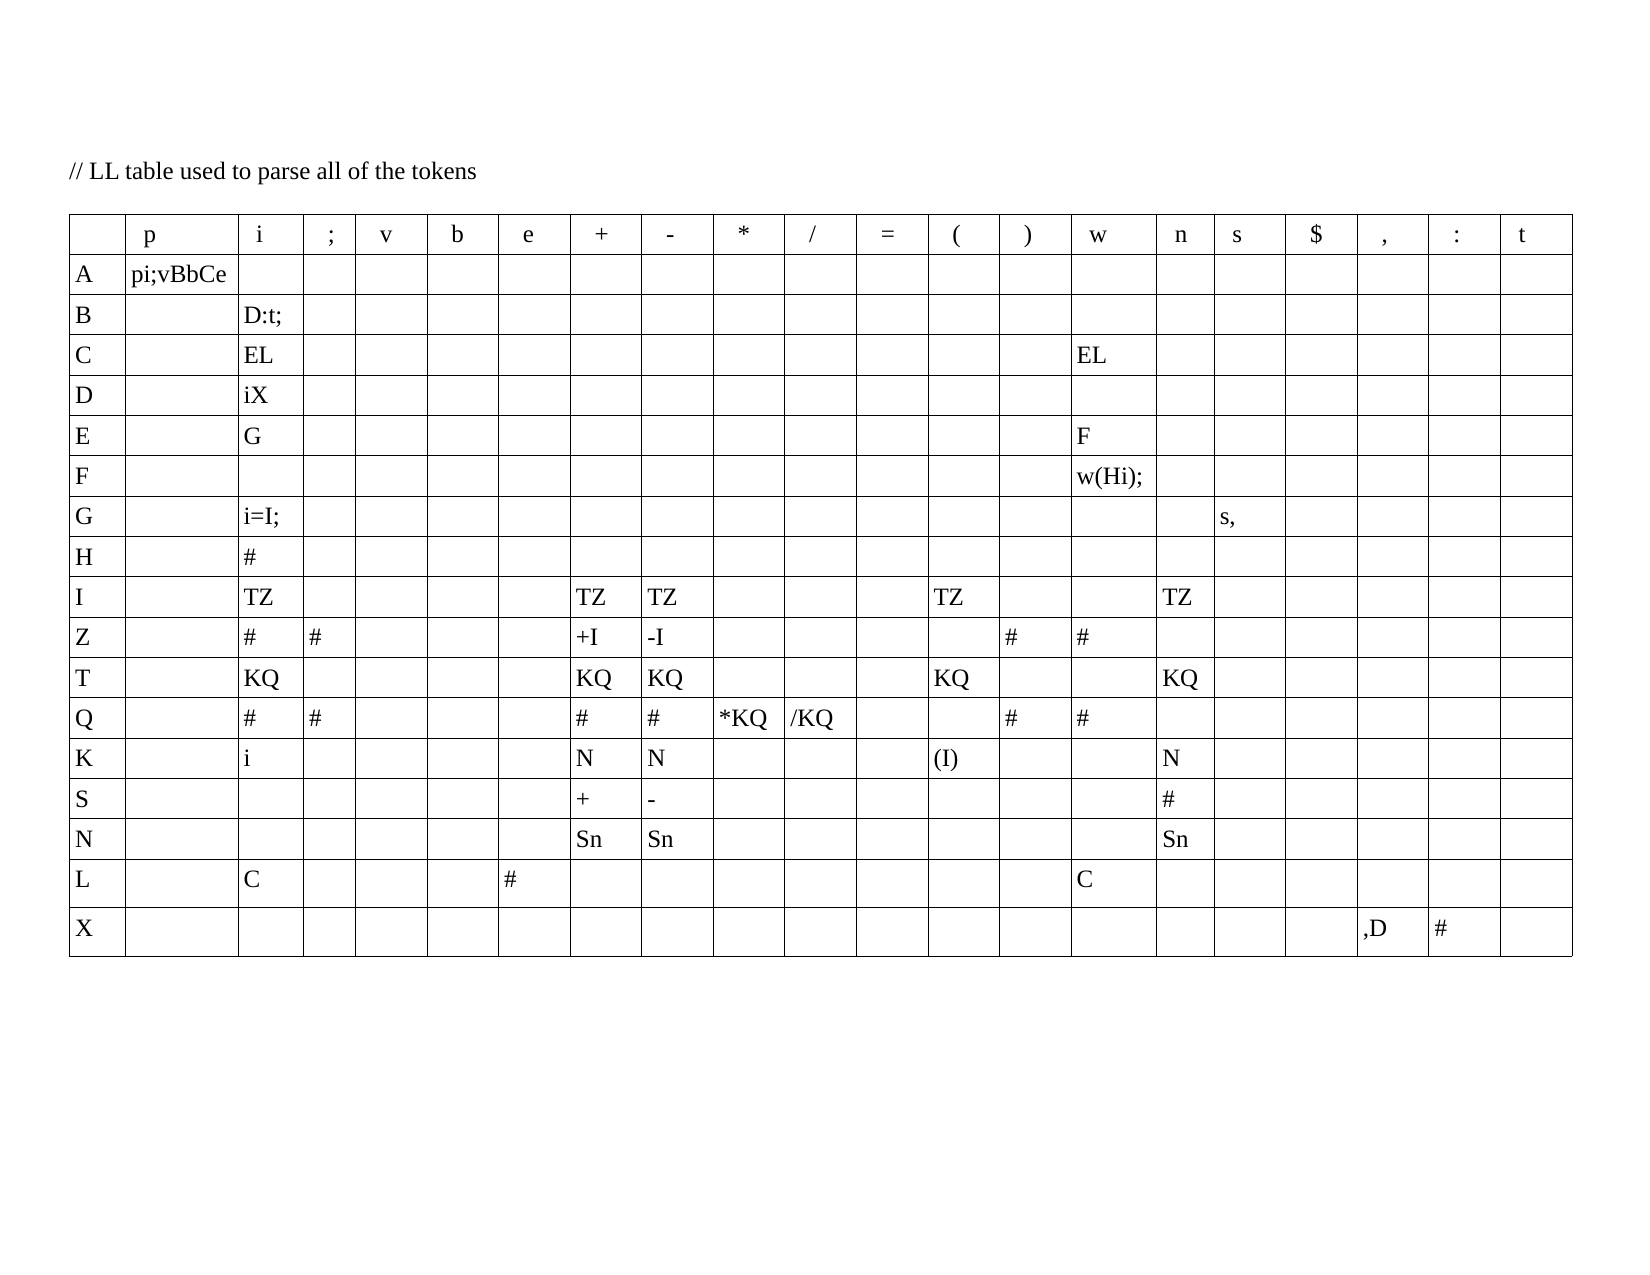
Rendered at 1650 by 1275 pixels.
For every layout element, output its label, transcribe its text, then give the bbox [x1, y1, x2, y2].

table_cell [499, 819, 570, 858]
table_cell [428, 908, 498, 956]
table_cell [499, 376, 570, 415]
table_cell - [642, 779, 713, 818]
table_cell [356, 779, 427, 818]
table_cell [1072, 577, 1156, 617]
table_cell [1358, 497, 1428, 536]
table_cell [714, 618, 784, 657]
table_cell [1358, 618, 1428, 657]
table_cell [857, 255, 928, 294]
table_cell [857, 376, 928, 415]
table_cell (I) [929, 739, 999, 778]
table_cell [642, 456, 713, 496]
table_cell [126, 456, 238, 496]
table_cell [785, 908, 856, 956]
table_cell [642, 416, 713, 455]
table_cell [1157, 908, 1214, 956]
table_cell [1429, 779, 1500, 818]
table_header / [785, 215, 856, 254]
table_cell [1501, 537, 1572, 576]
table_cell [1215, 819, 1285, 858]
table_cell [1072, 819, 1156, 858]
table_cell [1072, 295, 1156, 334]
table_cell # [1072, 618, 1156, 657]
table_cell [126, 698, 238, 737]
table_cell [714, 376, 784, 415]
table_cell [356, 295, 427, 334]
table_cell [126, 819, 238, 858]
table_cell [1072, 497, 1156, 536]
table_cell [642, 497, 713, 536]
table_cell [857, 335, 928, 375]
table_cell [714, 335, 784, 375]
table_cell [499, 577, 570, 617]
table_cell [1286, 577, 1357, 617]
table_cell [929, 779, 999, 818]
table_cell [642, 335, 713, 375]
table_cell [304, 335, 355, 375]
table_cell [929, 698, 999, 737]
table_cell [929, 456, 999, 496]
table_cell [857, 860, 928, 907]
table_cell [1000, 416, 1071, 455]
table_cell [304, 819, 355, 858]
table_cell [1072, 908, 1156, 956]
table_cell [1429, 255, 1500, 294]
table_cell [1501, 779, 1572, 818]
table_cell [1072, 537, 1156, 576]
table_cell [428, 255, 498, 294]
table_cell [785, 658, 856, 697]
table_cell [857, 658, 928, 697]
table_cell [499, 295, 570, 334]
table_cell [1358, 537, 1428, 576]
table_cell [929, 416, 999, 455]
table_cell [857, 497, 928, 536]
table_cell [1501, 255, 1572, 294]
table_cell [857, 577, 928, 617]
table_cell [714, 255, 784, 294]
table_cell [1501, 658, 1572, 697]
table_cell [499, 779, 570, 818]
table_cell [929, 255, 999, 294]
table_cell [929, 860, 999, 907]
table_header + [571, 215, 641, 254]
table_cell [499, 416, 570, 455]
table_header e [499, 215, 570, 254]
table_cell [929, 618, 999, 657]
table_cell [126, 376, 238, 415]
table_cell [1286, 860, 1357, 907]
table_cell [1157, 497, 1214, 536]
table_cell [1000, 739, 1071, 778]
table_cell [1286, 819, 1357, 858]
table_cell [1429, 618, 1500, 657]
table_cell [857, 456, 928, 496]
table_cell [929, 497, 999, 536]
table_cell [499, 255, 570, 294]
table_cell [785, 577, 856, 617]
table_cell [499, 908, 570, 956]
table_cell [356, 739, 427, 778]
table_header t [1501, 215, 1572, 254]
table_cell [1358, 376, 1428, 415]
table_cell [126, 658, 238, 697]
table_cell [126, 739, 238, 778]
table_header : [1429, 215, 1500, 254]
table_cell [1286, 456, 1357, 496]
table_header b [428, 215, 498, 254]
table_cell # [239, 698, 303, 737]
table_cell [785, 255, 856, 294]
table_cell [304, 739, 355, 778]
table_cell EL [1072, 335, 1156, 375]
table_cell X [70, 908, 125, 956]
table_cell H [70, 537, 125, 576]
table_cell [714, 819, 784, 858]
table_cell [1358, 779, 1428, 818]
table_cell [239, 908, 303, 956]
table_header ( [929, 215, 999, 254]
table_cell [304, 537, 355, 576]
table_cell [1215, 295, 1285, 334]
table_cell [571, 456, 641, 496]
table_cell F [70, 456, 125, 496]
table_cell C [239, 860, 303, 907]
table_cell [1429, 698, 1500, 737]
table_cell TZ [642, 577, 713, 617]
table_cell [499, 618, 570, 657]
table_cell [857, 698, 928, 737]
table_cell TZ [571, 577, 641, 617]
table_cell [1286, 416, 1357, 455]
table_cell [428, 618, 498, 657]
table_cell [714, 860, 784, 907]
table_cell [1157, 618, 1214, 657]
table_cell [571, 497, 641, 536]
table_header v [356, 215, 427, 254]
table_cell [857, 618, 928, 657]
table_cell [929, 335, 999, 375]
table_cell w(Hi); [1072, 456, 1156, 496]
table_cell [304, 779, 355, 818]
table_cell [1072, 658, 1156, 697]
table_cell [929, 908, 999, 956]
table_cell [1157, 255, 1214, 294]
table_cell [857, 295, 928, 334]
table_cell [126, 860, 238, 907]
table_cell [1157, 860, 1214, 907]
table_cell [126, 295, 238, 334]
table_cell [356, 335, 427, 375]
table_cell [428, 779, 498, 818]
table_cell [1000, 376, 1071, 415]
table_cell [1501, 860, 1572, 907]
table_cell [857, 416, 928, 455]
table_cell -I [642, 618, 713, 657]
table_cell Sn [1157, 819, 1214, 858]
table_cell [1501, 819, 1572, 858]
table_cell [1501, 376, 1572, 415]
table_cell [356, 416, 427, 455]
table_cell [1157, 698, 1214, 737]
table_cell [1000, 658, 1071, 697]
table_cell [714, 739, 784, 778]
table_cell # [304, 618, 355, 657]
table_cell KQ [929, 658, 999, 697]
table_cell *KQ [714, 698, 784, 737]
table_cell [1157, 335, 1214, 375]
table_cell [785, 376, 856, 415]
table_cell [1072, 376, 1156, 415]
table_cell Sn [571, 819, 641, 858]
table_cell [428, 537, 498, 576]
table_cell [304, 577, 355, 617]
table_cell [499, 739, 570, 778]
table_cell [785, 860, 856, 907]
table_cell [239, 819, 303, 858]
table_cell # [239, 618, 303, 657]
table_cell [857, 819, 928, 858]
table_cell B [70, 295, 125, 334]
table_cell [1429, 295, 1500, 334]
table_cell ,D [1358, 908, 1428, 956]
table_cell TZ [239, 577, 303, 617]
table_cell [929, 295, 999, 334]
table_cell [126, 416, 238, 455]
table_cell [1000, 860, 1071, 907]
table_cell [1000, 779, 1071, 818]
table_cell [857, 739, 928, 778]
table_cell [1215, 698, 1285, 737]
table_cell [1215, 618, 1285, 657]
table_cell [126, 335, 238, 375]
table_cell [1157, 537, 1214, 576]
table_cell [428, 860, 498, 907]
table_cell [1286, 335, 1357, 375]
table_cell [785, 739, 856, 778]
table_cell [428, 658, 498, 697]
table_cell [304, 376, 355, 415]
table_cell [1215, 860, 1285, 907]
table_cell A [70, 255, 125, 294]
table_cell [1358, 255, 1428, 294]
table_cell i=I; [239, 497, 303, 536]
table_cell [857, 779, 928, 818]
table_cell [1215, 908, 1285, 956]
table_cell [356, 255, 427, 294]
table_cell # [304, 698, 355, 737]
table_cell iX [239, 376, 303, 415]
table_cell [126, 537, 238, 576]
table_cell [356, 618, 427, 657]
table_cell [571, 908, 641, 956]
table_cell N [571, 739, 641, 778]
table_cell [126, 908, 238, 956]
table_cell [304, 456, 355, 496]
table_cell [1358, 658, 1428, 697]
table_cell [1215, 779, 1285, 818]
table_cell [714, 577, 784, 617]
table_cell [1429, 577, 1500, 617]
table_cell [1358, 698, 1428, 737]
table_cell [1358, 416, 1428, 455]
table_cell F [1072, 416, 1156, 455]
table_cell [1215, 416, 1285, 455]
table_cell [356, 577, 427, 617]
table_cell [356, 658, 427, 697]
table_cell [239, 456, 303, 496]
table_cell [356, 456, 427, 496]
table_cell [1000, 577, 1071, 617]
table_cell /KQ [785, 698, 856, 737]
table_cell [1286, 497, 1357, 536]
table_cell KQ [571, 658, 641, 697]
table_cell [1501, 908, 1572, 956]
table_cell [428, 376, 498, 415]
table_cell [642, 908, 713, 956]
table_cell [785, 779, 856, 818]
table_header , [1358, 215, 1428, 254]
table_cell E [70, 416, 125, 455]
table_cell [1215, 335, 1285, 375]
table_cell [642, 537, 713, 576]
table_cell [1501, 456, 1572, 496]
table_cell [1000, 908, 1071, 956]
table_cell [304, 658, 355, 697]
table_cell [714, 456, 784, 496]
table_cell [714, 295, 784, 334]
table_cell [571, 860, 641, 907]
table_cell [1000, 255, 1071, 294]
table_cell # [1000, 618, 1071, 657]
table_cell S [70, 779, 125, 818]
table_cell L [70, 860, 125, 907]
table_cell [356, 860, 427, 907]
table_cell [785, 618, 856, 657]
table_cell [428, 739, 498, 778]
table_cell [304, 908, 355, 956]
table_cell [1429, 497, 1500, 536]
table_cell [239, 779, 303, 818]
table_cell I [70, 577, 125, 617]
table_cell [1072, 779, 1156, 818]
table_cell [428, 295, 498, 334]
table_cell [714, 658, 784, 697]
table_cell TZ [1157, 577, 1214, 617]
table_cell N [70, 819, 125, 858]
table_cell [1429, 739, 1500, 778]
table_cell [785, 335, 856, 375]
table_cell [1157, 295, 1214, 334]
table_cell [304, 497, 355, 536]
table_cell EL [239, 335, 303, 375]
table_cell [1215, 255, 1285, 294]
table_cell [1286, 255, 1357, 294]
table_header * [714, 215, 784, 254]
table_cell [356, 537, 427, 576]
table_cell [714, 537, 784, 576]
table_cell [785, 456, 856, 496]
table_cell [1286, 658, 1357, 697]
table_cell [785, 497, 856, 536]
table_cell [1157, 376, 1214, 415]
table_cell Z [70, 618, 125, 657]
table_cell [1000, 456, 1071, 496]
table_cell [1501, 698, 1572, 737]
table_cell [499, 537, 570, 576]
table_cell [1286, 537, 1357, 576]
table_cell N [642, 739, 713, 778]
table_cell [1286, 376, 1357, 415]
table_cell [1501, 618, 1572, 657]
table_cell G [70, 497, 125, 536]
table_cell T [70, 658, 125, 697]
table_cell [1429, 456, 1500, 496]
table_cell [1429, 537, 1500, 576]
table_cell [304, 416, 355, 455]
table_cell [714, 779, 784, 818]
table_cell [1501, 577, 1572, 617]
table_cell [1215, 577, 1285, 617]
table_cell [1215, 658, 1285, 697]
table_cell # [1072, 698, 1156, 737]
table_cell [1358, 819, 1428, 858]
table_cell [571, 295, 641, 334]
table_cell [1215, 456, 1285, 496]
table_cell [126, 618, 238, 657]
table_cell [499, 335, 570, 375]
table_cell C [70, 335, 125, 375]
table_cell [304, 860, 355, 907]
table_cell [1429, 819, 1500, 858]
table_cell KQ [239, 658, 303, 697]
table_cell [428, 698, 498, 737]
table_cell [785, 295, 856, 334]
table_cell C [1072, 860, 1156, 907]
table_header ; [304, 215, 355, 254]
table_cell [1501, 739, 1572, 778]
table_cell [1358, 456, 1428, 496]
table_cell [1286, 739, 1357, 778]
table_cell [714, 416, 784, 455]
table_cell [1000, 497, 1071, 536]
table_cell D:t; [239, 295, 303, 334]
table_cell G [239, 416, 303, 455]
table_cell [428, 456, 498, 496]
table_cell [1358, 860, 1428, 907]
table_cell [857, 537, 928, 576]
table_cell [1429, 335, 1500, 375]
table_cell [1072, 255, 1156, 294]
table_cell [1072, 739, 1156, 778]
table_cell [571, 537, 641, 576]
table_cell [642, 295, 713, 334]
table_cell [642, 255, 713, 294]
table_cell # [1429, 908, 1500, 956]
table_cell [499, 698, 570, 737]
table_cell [571, 335, 641, 375]
table_header i [239, 215, 303, 254]
table_cell Sn [642, 819, 713, 858]
table_cell [1000, 537, 1071, 576]
table_cell [571, 376, 641, 415]
table_cell D [70, 376, 125, 415]
table_cell [929, 376, 999, 415]
table_cell [642, 860, 713, 907]
table_cell [1358, 335, 1428, 375]
table_cell [239, 255, 303, 294]
table_cell [428, 819, 498, 858]
table_cell [356, 908, 427, 956]
table_cell [356, 698, 427, 737]
table_cell [571, 255, 641, 294]
table_header [70, 215, 125, 254]
table_cell [1000, 819, 1071, 858]
table_header = [857, 215, 928, 254]
table_cell Q [70, 698, 125, 737]
table_cell [1501, 335, 1572, 375]
table_cell TZ [929, 577, 999, 617]
table_cell KQ [642, 658, 713, 697]
table_cell [1157, 456, 1214, 496]
table_cell [499, 456, 570, 496]
table_cell [1429, 376, 1500, 415]
table_cell # [239, 537, 303, 576]
table_cell [126, 497, 238, 536]
table_cell # [499, 860, 570, 907]
table_cell [1215, 739, 1285, 778]
text // LL table used to parse all of the tokens [69, 156, 1572, 185]
table_cell [428, 416, 498, 455]
table_header s [1215, 215, 1285, 254]
table_cell [714, 497, 784, 536]
table_cell i [239, 739, 303, 778]
table_cell # [571, 698, 641, 737]
table_cell [1286, 295, 1357, 334]
table_cell [571, 416, 641, 455]
table_cell [356, 497, 427, 536]
table_cell [1501, 497, 1572, 536]
table_cell [1286, 698, 1357, 737]
table_cell [929, 537, 999, 576]
table_cell [785, 537, 856, 576]
table_cell [1286, 618, 1357, 657]
table_cell # [1157, 779, 1214, 818]
table_header n [1157, 215, 1214, 254]
table_cell [126, 779, 238, 818]
table_cell [356, 376, 427, 415]
table_cell +I [571, 618, 641, 657]
table_cell [1000, 335, 1071, 375]
table_cell [499, 497, 570, 536]
table_cell [1501, 295, 1572, 334]
table_cell [642, 376, 713, 415]
table_cell [428, 335, 498, 375]
table_cell [1215, 376, 1285, 415]
table_cell [929, 819, 999, 858]
table_cell [1358, 295, 1428, 334]
table_cell KQ [1157, 658, 1214, 697]
table_cell [304, 295, 355, 334]
table_cell s, [1215, 497, 1285, 536]
table_cell [857, 908, 928, 956]
table_cell [1429, 860, 1500, 907]
table_cell N [1157, 739, 1214, 778]
table_header w [1072, 215, 1156, 254]
table_cell [1000, 295, 1071, 334]
table_header p [126, 215, 238, 254]
table_cell + [571, 779, 641, 818]
table_cell [785, 416, 856, 455]
table_cell [428, 577, 498, 617]
table_cell [499, 658, 570, 697]
table_cell [304, 255, 355, 294]
table_cell # [1000, 698, 1071, 737]
table_cell [1429, 658, 1500, 697]
table_cell [714, 908, 784, 956]
table_header ) [1000, 215, 1071, 254]
table_cell pi;vBbCe [126, 255, 238, 294]
table_header $ [1286, 215, 1357, 254]
table_cell [428, 497, 498, 536]
table_cell [1157, 416, 1214, 455]
table_cell # [642, 698, 713, 737]
table_cell [1358, 577, 1428, 617]
table_cell [1215, 537, 1285, 576]
table_cell [1429, 416, 1500, 455]
table_cell [126, 577, 238, 617]
table_cell [785, 819, 856, 858]
table_cell [1358, 739, 1428, 778]
table_cell [356, 819, 427, 858]
table_cell [1286, 908, 1357, 956]
table_cell [1286, 779, 1357, 818]
table_cell K [70, 739, 125, 778]
table_header - [642, 215, 713, 254]
table_cell [1501, 416, 1572, 455]
